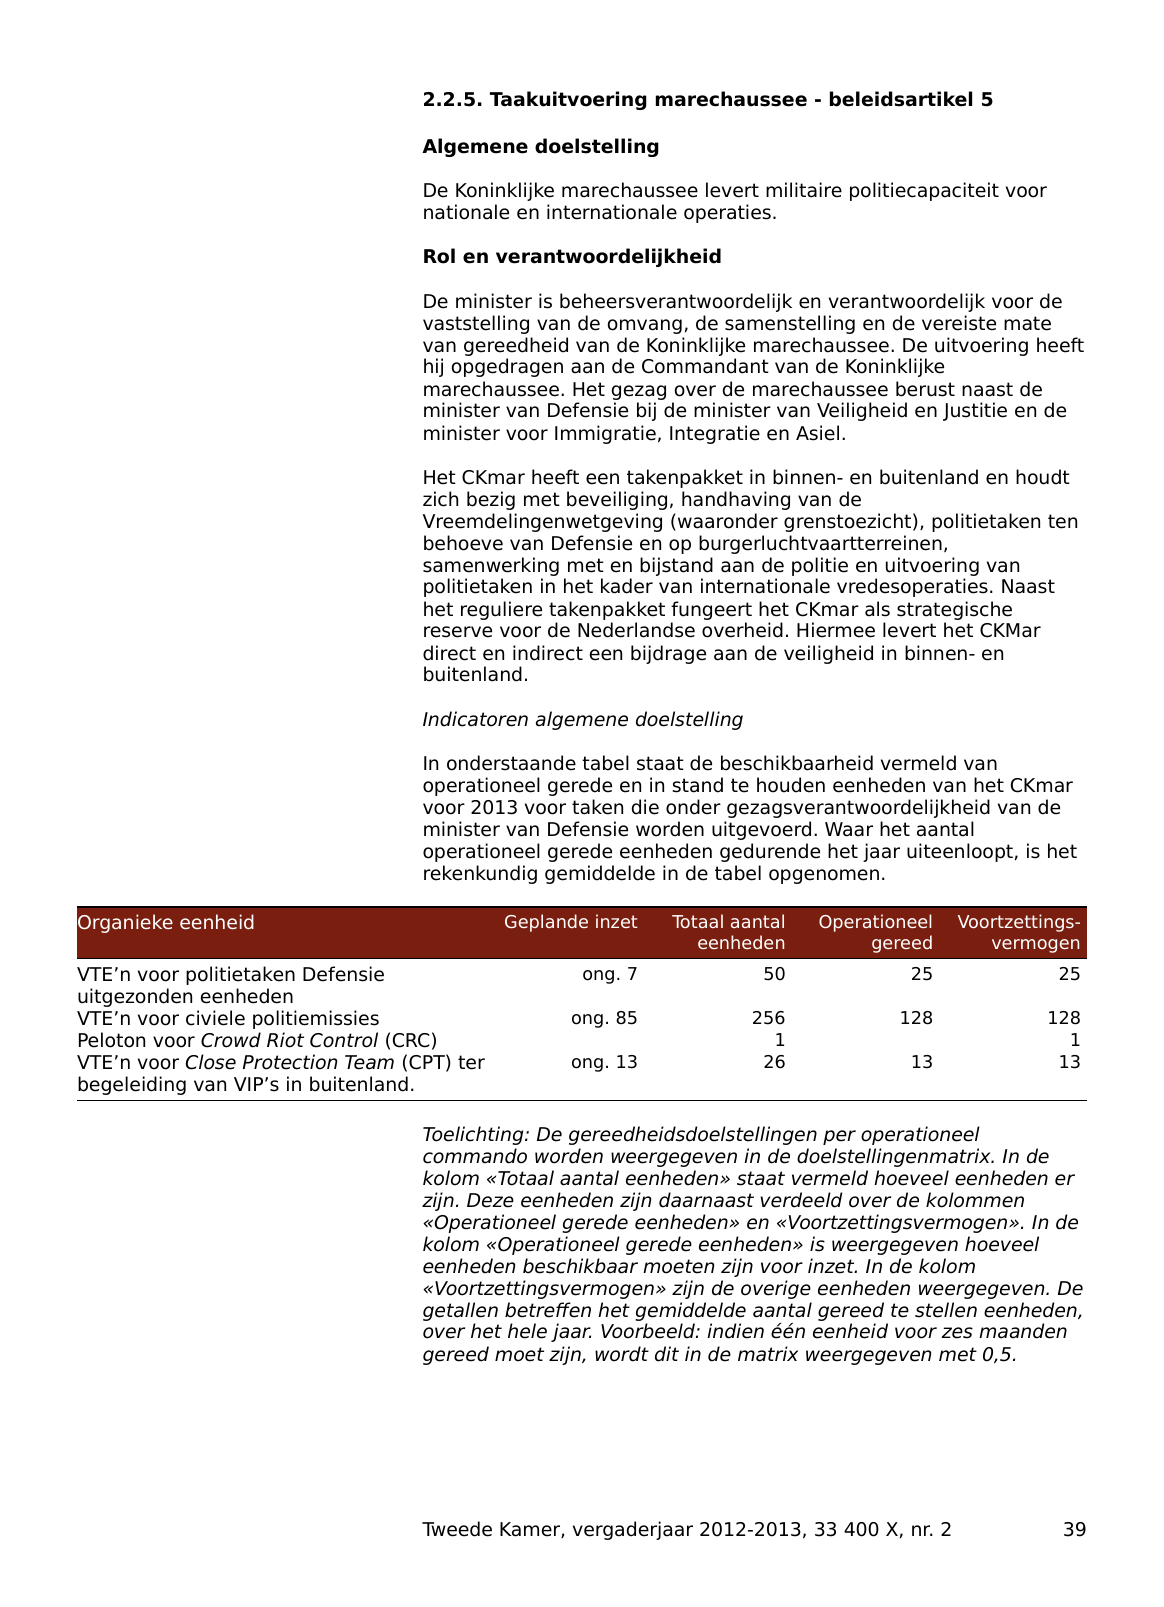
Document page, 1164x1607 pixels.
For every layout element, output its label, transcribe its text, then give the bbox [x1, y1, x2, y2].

table_header Totaal aantal eenheden [644, 908, 791, 958]
table_header Geplande inzet [496, 908, 644, 958]
subtitle Rol en verantwoordelijkheid [422, 246, 1087, 268]
table_cell 1 [939, 1030, 1087, 1052]
table_cell ong. 7 [496, 959, 644, 1008]
table_cell ong. 85 [496, 1008, 644, 1030]
table_header Voortzettings-vermogen [939, 908, 1087, 958]
table_cell 26 [644, 1052, 791, 1100]
table_cell ong. 13 [496, 1052, 644, 1100]
table_header Operationeel gereed [791, 908, 939, 958]
table_cell [496, 1030, 644, 1052]
text De Koninklijke marechaussee levert militaire politiecapaciteit voor nationale en internationale operaties. [422, 180, 1087, 224]
text De minister is beheersverantwoordelijk en verantwoordelijk voor de vaststelling van de omvang, de samenstelling en de vereiste mate van gereedheid van de Koninklijke marechaussee. De uitvoering heeft hij opgedragen aan de Commandant van de Koninklijke marechaussee. Het gezag over de marechaussee berust naast de minister van Defensie bij de minister van Veiligheid en Justitie en de minister voor Immigratie, Integratie en Asiel. [422, 291, 1087, 444]
table_cell 128 [791, 1008, 939, 1030]
table_cell VTE’n voor Close Protection Team (CPT) ter begeleiding van VIP’s in buitenland. [77, 1052, 496, 1100]
subtitle Algemene doelstelling [422, 136, 1087, 158]
subtitle Indicatoren algemene doelstelling [422, 708, 1087, 731]
table_cell Peloton voor Crowd Riot Control (CRC) [77, 1030, 496, 1052]
text In onderstaande tabel staat de beschikbaarheid vermeld van operationeel gerede en in stand te houden eenheden van het CKmar voor 2013 voor taken die onder gezagsverantwoordelijkheid van de minister van Defensie worden uitgevoerd. Waar het aantal operationeel gerede eenheden gedurende het jaar uiteenloopt, is het rekenkundig gemiddelde in de tabel opgenomen. [422, 753, 1087, 884]
table_cell VTE’n voor civiele politiemissies [77, 1008, 496, 1030]
table_cell 1 [644, 1030, 791, 1052]
table_cell [791, 1030, 939, 1052]
table_cell 256 [644, 1008, 791, 1030]
text Toelichting: De gereedheidsdoelstellingen per operationeel commando worden weergegeven in de doelstellingenmatrix. In de kolom «Totaal aantal eenheden» staat vermeld hoeveel eenheden er zijn. Deze eenheden zijn daarnaast verdeeld over de kolommen «Operationeel gerede eenheden» en «Voortzettingsvermogen». In de kolom «Operationeel gerede eenheden» is weergegeven hoeveel eenheden beschikbaar moeten zijn voor inzet. In de kolom «Voortzettingsvermogen» zijn de overige eenheden weergegeven. De getallen betreffen het gemiddelde aantal gereed te stellen eenheden, over het hele jaar. Voorbeeld: indien één eenheid voor zes maanden gereed moet zijn, wordt dit in de matrix weergegeven met 0,5. [422, 1124, 1087, 1365]
table_cell 128 [939, 1008, 1087, 1030]
table_cell 13 [939, 1052, 1087, 1100]
subtitle 2.2.5. Taakuitvoering marechaussee - beleidsartikel 5 [422, 89, 1087, 111]
table_cell 25 [791, 959, 939, 1008]
table_cell 13 [791, 1052, 939, 1100]
table_cell 25 [939, 959, 1087, 1008]
table_header Organieke eenheid [77, 908, 496, 958]
text Het CKmar heeft een takenpakket in binnen- en buitenland en houdt zich bezig met beveiliging, handhaving van de Vreemdelingenwetgeving (waaronder grenstoezicht), politietaken ten behoeve van Defensie en op burgerluchtvaartterreinen, samenwerking met en bijstand aan de politie en uitvoering van politietaken in het kader van internationale vredesoperaties. Naast het reguliere takenpakket fungeert het CKmar als strategische reserve voor de Nederlandse overheid. Hiermee levert het CKMar direct en indirect een bijdrage aan de veiligheid in binnen- en buitenland. [422, 467, 1087, 686]
table_cell 50 [644, 959, 791, 1008]
table_cell VTE’n voor politietaken Defensie uitgezonden eenheden [77, 959, 496, 1008]
